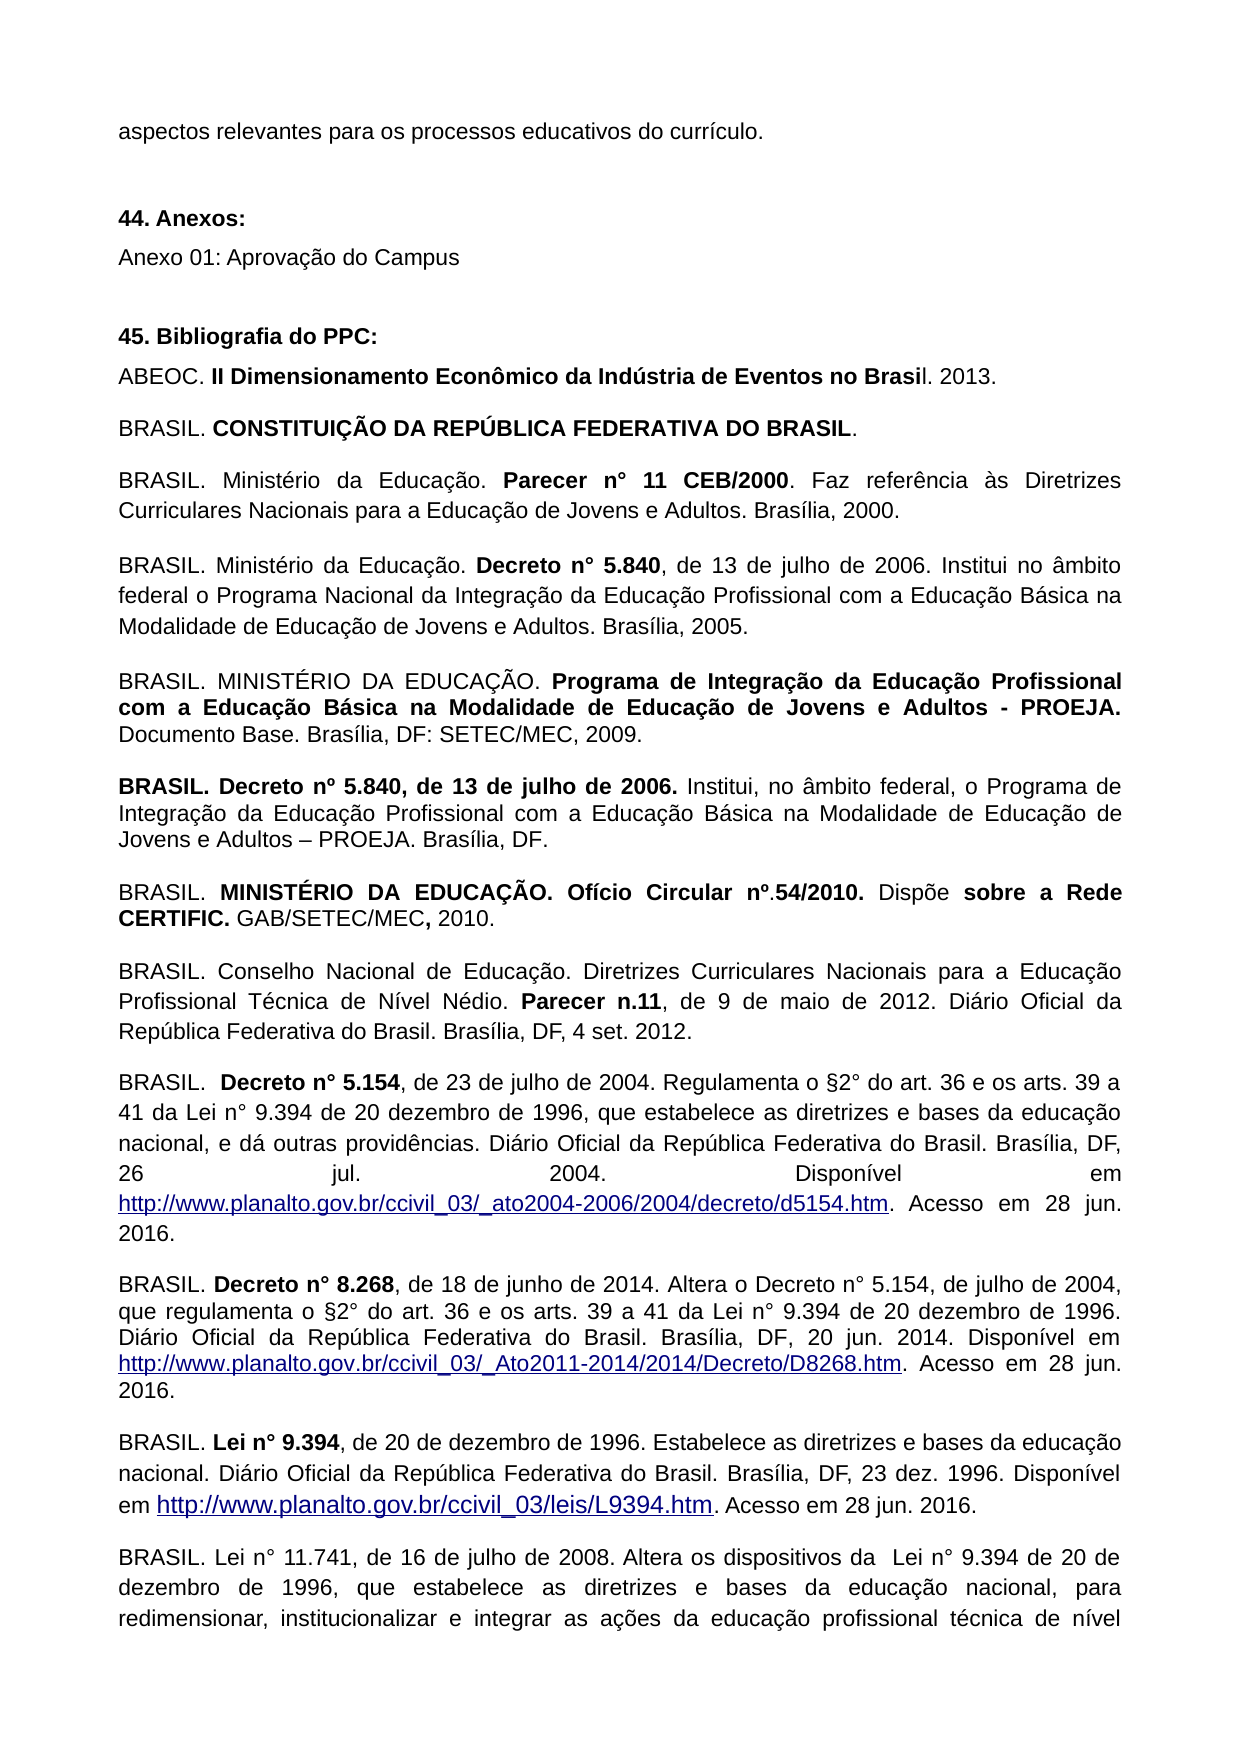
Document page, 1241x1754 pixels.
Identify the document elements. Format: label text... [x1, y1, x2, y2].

text ABEOC. II Dimensionamento Econômico da Indústria de Eventos no Brasil. 2013. [118, 363, 1122, 389]
text BRASIL. Lei n° 9.394, de 20 de dezembro de 1996. Estabelece as diretrizes e bases da educação nacional. Diário Oficial da República Federativa do Brasil. Brasília, DF, 23 dez. 1996. Disponível em http://www.planalto.gov.br/ccivil_03/leis/L9394.htm. Acesso em 28 jun. 2016. [118, 1429, 1122, 1519]
text aspectos relevantes para os processos educativos do currículo. [118, 118, 1122, 144]
text BRASIL. Lei n° 11.741, de 16 de julho de 2008. Altera os dispositivos da Lei n° 9.394 de 20 de dezembro de 1996, que estabelece as diretrizes e bases da educação nacional, para redimensionar, institucionalizar e integrar as ações da educação profissional técnica de nível [118, 1544, 1122, 1631]
text BRASIL. Conselho Nacional de Educação. Diretrizes Curriculares Nacionais para a Educação Profissional Técnica de Nível Nédio. Parecer n.11, de 9 de maio de 2012. Diário Oficial da República Federativa do Brasil. Brasília, DF, 4 set. 2012. [118, 958, 1122, 1044]
text BRASIL. Ministério da Educação. Parecer n° 11 CEB/2000. Faz referência às Diretrizes Curriculares Nacionais para a Educação de Jovens e Adultos. Brasília, 2000. [118, 467, 1122, 523]
text BRASIL. Decreto n° 5.154, de 23 de julho de 2004. Regulamenta o §2° do art. 36 e os arts. 39 a 41 da Lei n° 9.394 de 20 dezembro de 1996, que estabelece as diretrizes e bases da educação nacional, e dá outras providências. Diário Oficial da República Federativa do Brasil. Brasília, DF, 26 jul. 2004. Disponível em http://www.planalto.gov.br/ccivil_03/_ato2004-2006/2004/decreto/d5154.htm. Acesso em 28 jun. 2016. [118, 1069, 1122, 1247]
text Anexo 01: Aprovação do Campus [118, 244, 1122, 271]
text BRASIL. Decreto nº 5.840, de 13 de julho de 2006. Institui, no âmbito federal, o Programa de Integração da Educação Profissional com a Educação Básica na Modalidade de Educação de Jovens e Adultos – PROEJA. Brasília, DF. [118, 773, 1122, 852]
text BRASIL. MINISTÉRIO DA EDUCAÇÃO. Programa de Integração da Educação Profissional com a Educação Básica na Modalidade de Educação de Jovens e Adultos - PROEJA. Documento Base. Brasília, DF: SETEC/MEC, 2009. [118, 668, 1122, 747]
text 45. Bibliografia do PPC: [118, 323, 1122, 349]
text BRASIL. CONSTITUIÇÃO DA REPÚBLICA FEDERATIVA DO BRASIL. [118, 415, 1122, 442]
text BRASIL. MINISTÉRIO DA EDUCAÇÃO. Ofício Circular nº.54/2010. Dispõe sobre a Rede CERTIFIC. GAB/SETEC/MEC, 2010. [118, 879, 1122, 931]
text BRASIL. Ministério da Educação. Decreto n° 5.840, de 13 de julho de 2006. Institui no âmbito federal o Programa Nacional da Integração da Educação Profissional com a Educação Básica na Modalidade de Educação de Jovens e Adultos. Brasília, 2005. [118, 552, 1122, 639]
text BRASIL. Decreto n° 8.268, de 18 de junho de 2014. Altera o Decreto n° 5.154, de julho de 2004, que regulamenta o §2° do art. 36 e os arts. 39 a 41 da Lei n° 9.394 de 20 dezembro de 1996. Diário Oficial da República Federativa do Brasil. Brasília, DF, 20 jun. 2014. Disponível em http://www.planalto.gov.br/ccivil_03/_Ato2011-2014/2014/Decreto/D8268.htm. Acesso em 28 jun. 2016. [118, 1271, 1122, 1403]
text 44. Anexos: [118, 205, 1122, 231]
